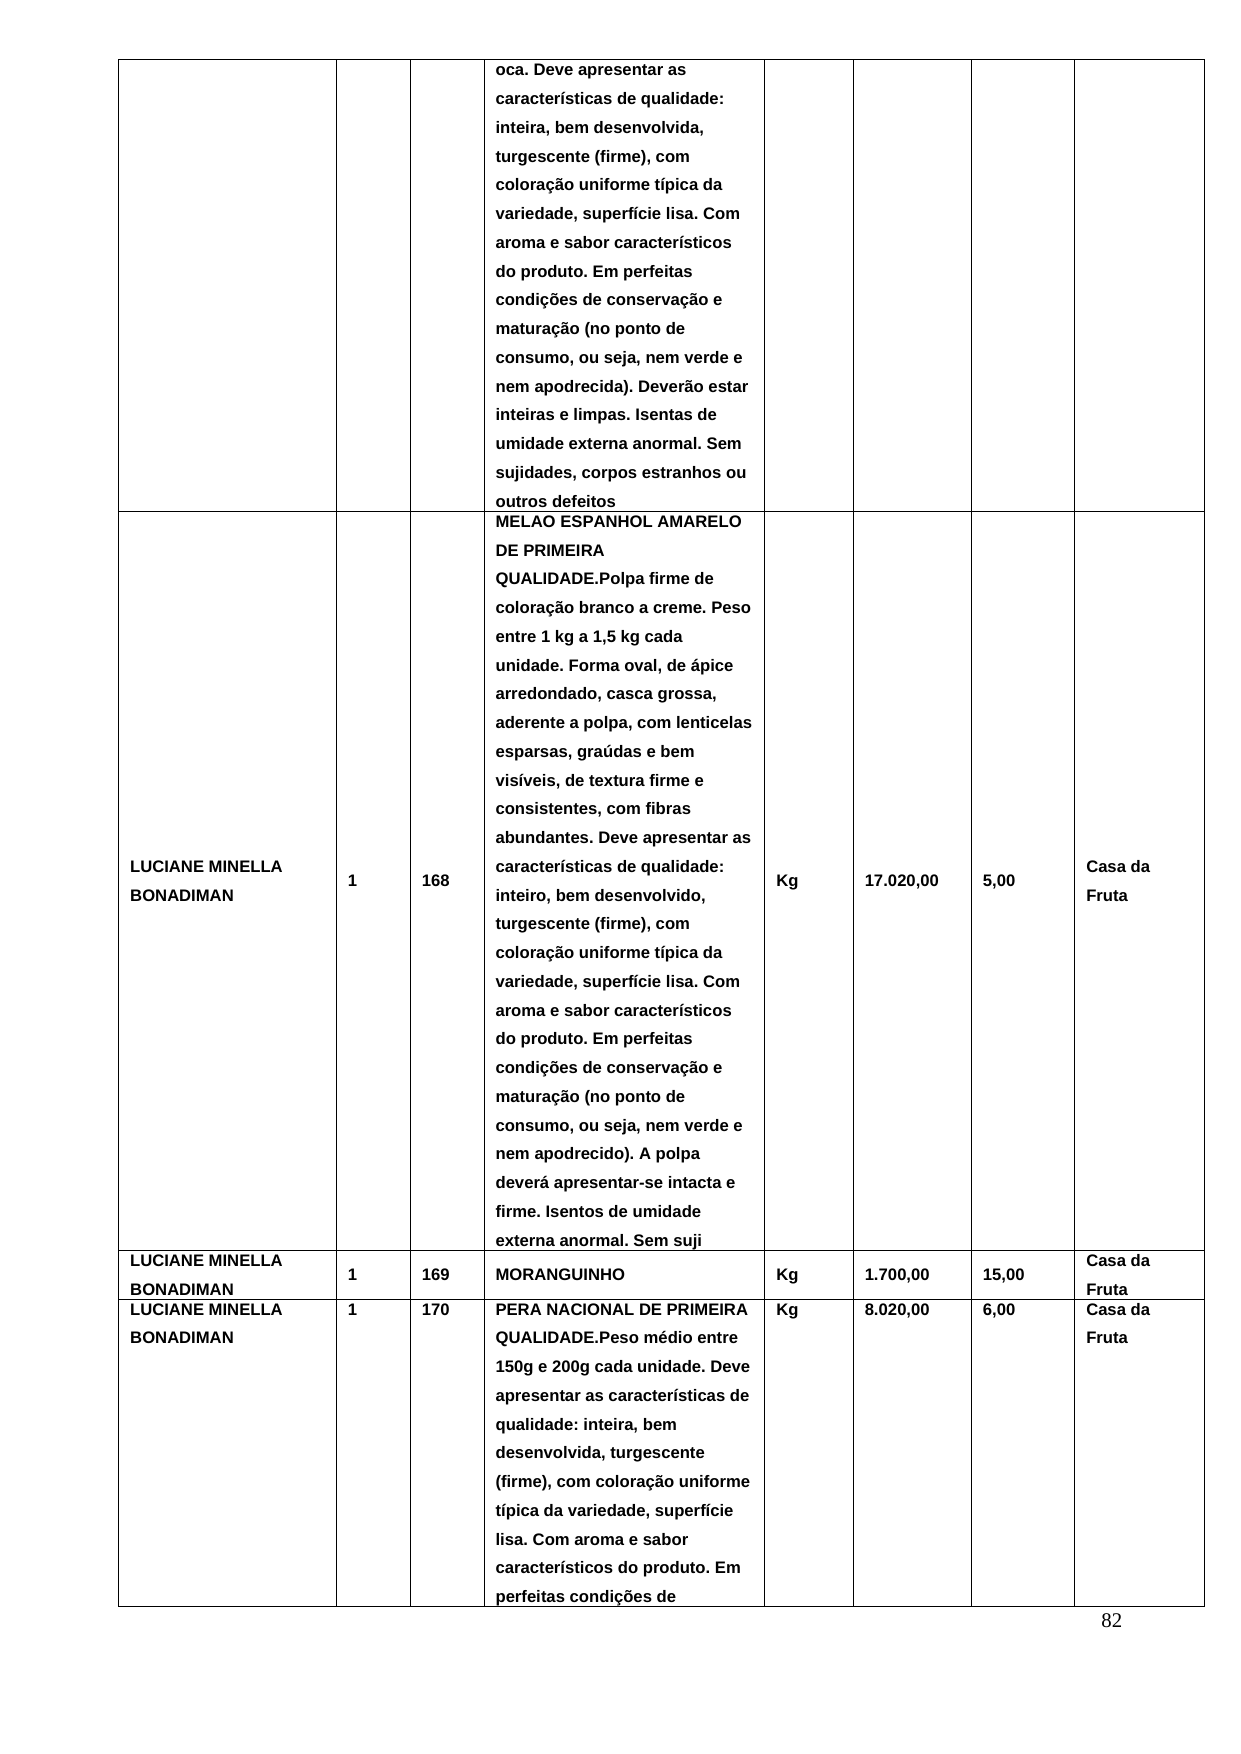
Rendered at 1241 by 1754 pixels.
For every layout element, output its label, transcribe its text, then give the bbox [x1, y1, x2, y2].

table_cell Kg [765, 512, 853, 1249]
table_cell Kg [765, 1300, 853, 1606]
table_cell Kg [765, 1251, 853, 1298]
table_cell 6,00 [972, 1300, 1074, 1606]
table_cell 1 [337, 512, 410, 1249]
table_cell PERA NACIONAL DE PRIMEIRA QUALIDADE.Peso médio entre 150g e 200g cada unidade. Deve apresentar as características de qualidade: inteira, bem desenvolvida, turgescente (firme), com coloração uniforme típica da variedade, superfície lisa. Com aroma e sabor característicos do produto. Em perfeitas condições de [485, 1300, 764, 1606]
table_cell [1075, 60, 1204, 511]
table_cell [119, 60, 336, 511]
table_cell 5,00 [972, 512, 1074, 1249]
table_cell 8.020,00 [854, 1300, 971, 1606]
table_cell LUCIANE MINELLA BONADIMAN [119, 512, 336, 1249]
table_cell Casa da Fruta [1075, 1251, 1204, 1298]
table_cell 17.020,00 [854, 512, 971, 1249]
table_cell Casa da Fruta [1075, 512, 1204, 1249]
table_cell 169 [411, 1251, 484, 1298]
table_cell 168 [411, 512, 484, 1249]
table_cell 1 [337, 1251, 410, 1298]
table_cell [765, 60, 853, 511]
table_cell 170 [411, 1300, 484, 1606]
table_cell 1.700,00 [854, 1251, 971, 1298]
table_cell 1 [337, 1300, 410, 1606]
table_cell [411, 60, 484, 511]
table_cell LUCIANE MINELLA BONADIMAN [119, 1300, 336, 1606]
table_cell oca. Deve apresentar as características de qualidade: inteira, bem desenvolvida, turgescente (firme), com coloração uniforme típica da variedade, superfície lisa. Com aroma e sabor característicos do produto. Em perfeitas condições de conservação e maturação (no ponto de consumo, ou seja, nem verde e nem apodrecida). Deverão estar inteiras e limpas. Isentas de umidade externa anormal. Sem sujidades, corpos estranhos ou outros defeitos [485, 60, 764, 511]
table_cell Casa da Fruta [1075, 1300, 1204, 1606]
table_cell MORANGUINHO [485, 1251, 764, 1298]
table_cell [972, 60, 1074, 511]
table_cell 15,00 [972, 1251, 1074, 1298]
table_cell MELAO ESPANHOL AMARELO DE PRIMEIRA QUALIDADE.Polpa firme de coloração branco a creme. Peso entre 1 kg a 1,5 kg cada unidade. Forma oval, de ápice arredondado, casca grossa, aderente a polpa, com lenticelas esparsas, graúdas e bem visíveis, de textura firme e consistentes, com fibras abundantes. Deve apresentar as características de qualidade: inteiro, bem desenvolvido, turgescente (firme), com coloração uniforme típica da variedade, superfície lisa. Com aroma e sabor característicos do produto. Em perfeitas condições de conservação e maturação (no ponto de consumo, ou seja, nem verde e nem apodrecido). A polpa deverá apresentar-se intacta e firme. Isentos de umidade externa anormal. Sem suji [485, 512, 764, 1249]
table_cell [854, 60, 971, 511]
table_cell [337, 60, 410, 511]
table_cell LUCIANE MINELLA BONADIMAN [119, 1251, 336, 1298]
